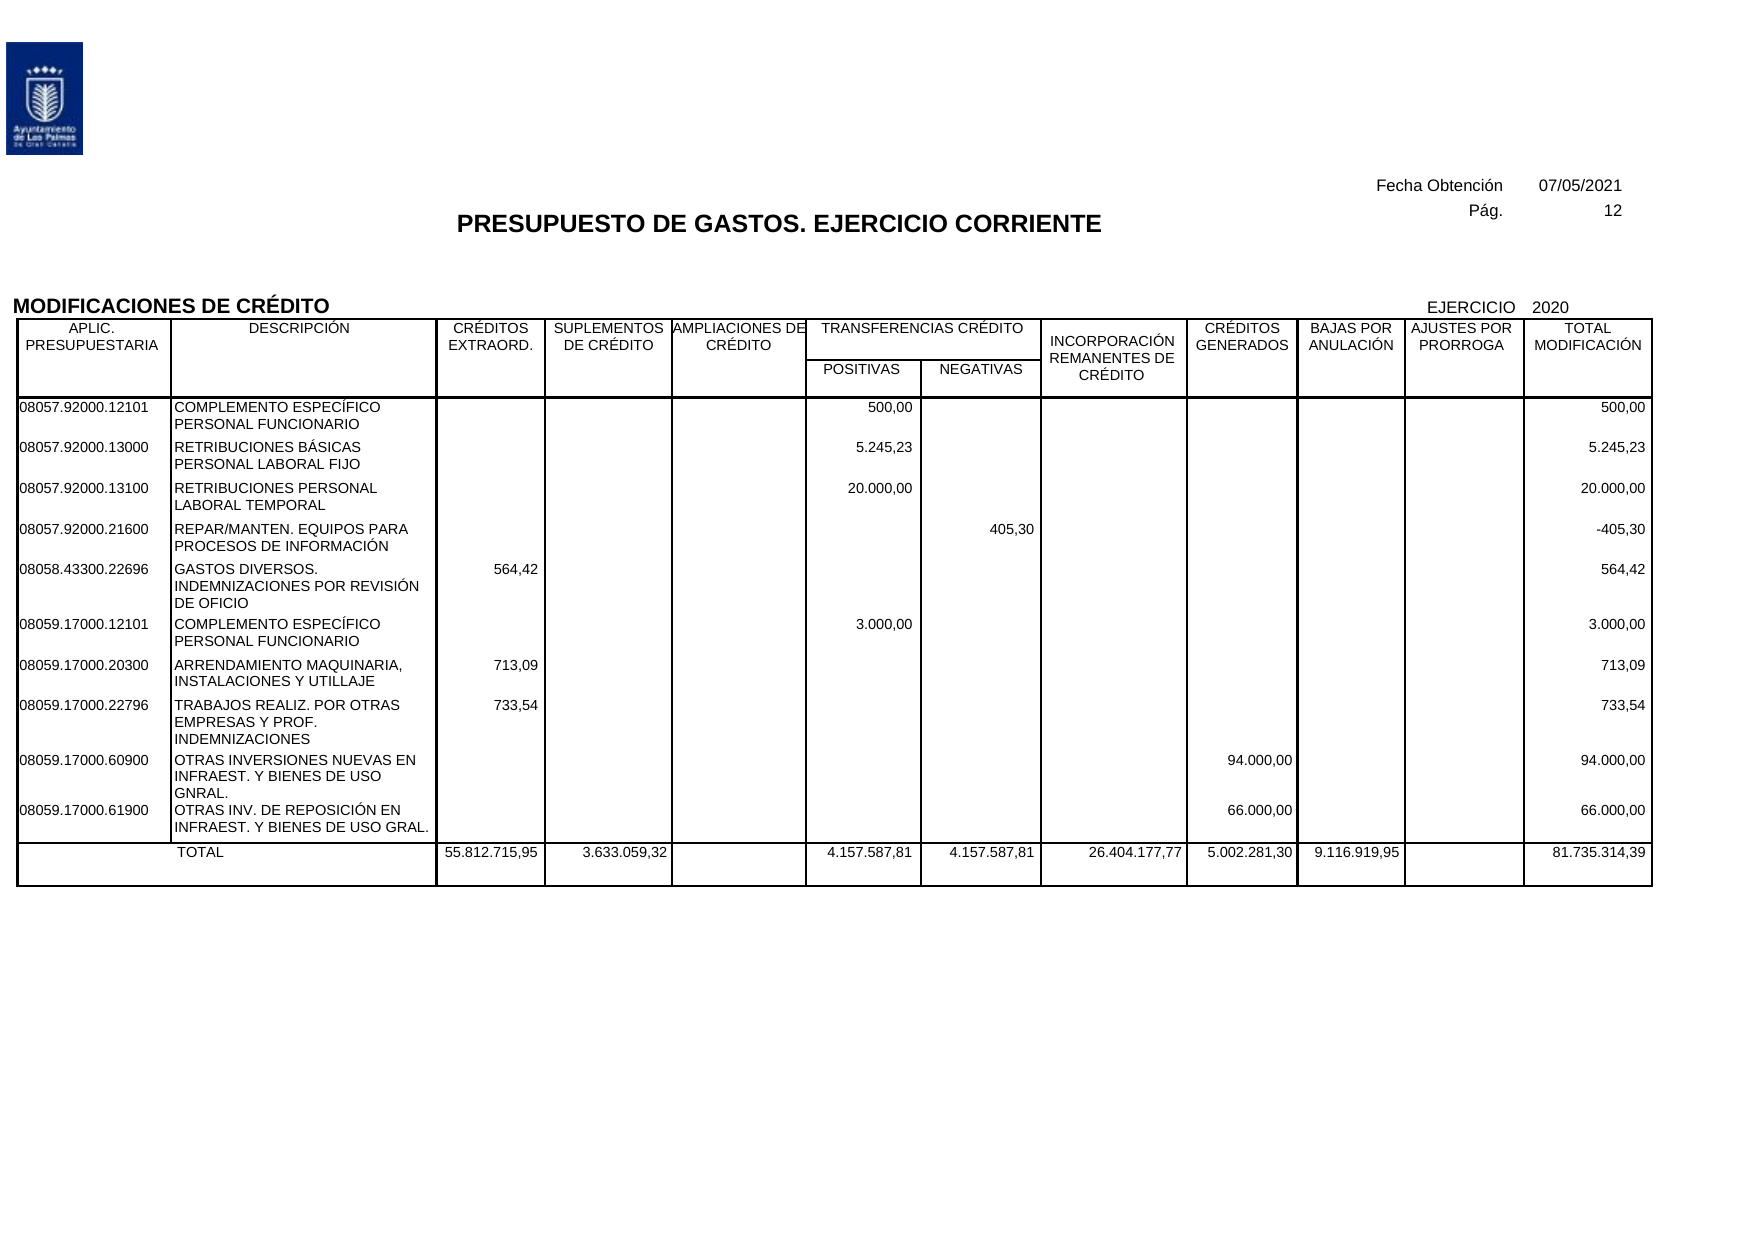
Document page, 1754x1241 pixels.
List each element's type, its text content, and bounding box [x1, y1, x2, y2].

table_cell 564,42 [1525, 561, 1651, 616]
table_cell INCORPORACIÓN REMANENTES DE CRÉDITO [1042, 320, 1186, 396]
table_cell [673, 844, 805, 885]
table_cell [807, 561, 920, 616]
table_cell [1299, 751, 1404, 801]
table_cell 500,00 [807, 399, 920, 439]
table_cell 81.735.314,39 [1525, 844, 1651, 885]
table_cell 20.000,00 [1525, 480, 1651, 520]
table_cell 08057.92000.13100 [19, 480, 170, 520]
table_cell NEGATIVAS [922, 361, 1040, 396]
table_cell SUPLEMENTOS DE CRÉDITO [546, 320, 671, 396]
table_cell [546, 751, 671, 801]
table_cell [546, 561, 671, 616]
table_cell [1299, 801, 1404, 842]
table_cell GASTOS DIVERSOS. INDEMNIZACIONES POR REVISIÓN DE OFICIO [172, 561, 435, 616]
table_cell DESCRIPCIÓN [172, 320, 435, 396]
table_cell 4.157.587,81 [922, 844, 1040, 885]
table_cell [673, 656, 805, 697]
table_cell 713,09 [1525, 656, 1651, 697]
table_cell OTRAS INVERSIONES NUEVAS EN INFRAEST. Y BIENES DE USO GNRAL. [172, 751, 435, 801]
table_header PRESUPUESTO DE GASTOS. EJERCICIO CORRIENTE MODIFICACIONES DE CRÉDITO [13, 176, 1306, 318]
table_cell [673, 801, 805, 842]
table_cell [922, 801, 1040, 842]
table_cell [1042, 616, 1186, 656]
table_cell [1188, 656, 1296, 697]
table_cell [922, 751, 1040, 801]
table_cell [546, 480, 671, 520]
table_cell TOTAL [19, 844, 435, 885]
table_cell [1188, 616, 1296, 656]
table_cell [673, 561, 805, 616]
table_cell [1299, 480, 1404, 520]
table_cell REPAR/MANTEN. EQUIPOS PARA PROCESOS DE INFORMACIÓN [172, 520, 435, 561]
table_cell [546, 801, 671, 842]
table_cell [1406, 561, 1523, 616]
table_cell [546, 520, 671, 561]
table_cell [1299, 561, 1404, 616]
table_cell COMPLEMENTO ESPECÍFICO PERSONAL FUNCIONARIO [172, 616, 435, 656]
table_cell 9.116.919,95 [1299, 844, 1404, 885]
table_cell CRÉDITOS EXTRAORD. [438, 320, 544, 396]
table_cell ARRENDAMIENTO MAQUINARIA, INSTALACIONES Y UTILLAJE [172, 656, 435, 697]
table_cell [673, 439, 805, 480]
table_cell 26.404.177,77 [1042, 844, 1186, 885]
table_cell [807, 656, 920, 697]
table_cell [438, 480, 544, 520]
table_cell [1299, 399, 1404, 439]
table_cell POSITIVAS [807, 361, 920, 396]
table_cell 08059.17000.61900 [19, 801, 170, 842]
table_header [1622, 176, 1652, 318]
table_cell 5.245,23 [807, 439, 920, 480]
table_cell TRABAJOS REALIZ. POR OTRAS EMPRESAS Y PROF. INDEMNIZACIONES [172, 697, 435, 751]
table_cell 5.245,23 [1525, 439, 1651, 480]
table_cell [1406, 520, 1523, 561]
table_cell [1042, 656, 1186, 697]
table_cell [1406, 697, 1523, 751]
table_cell [673, 751, 805, 801]
table_cell [922, 561, 1040, 616]
table_cell [1406, 656, 1523, 697]
table_cell 66.000,00 [1525, 801, 1651, 842]
table_cell [807, 520, 920, 561]
table_cell [1042, 561, 1186, 616]
table_cell 08059.17000.22796 [19, 697, 170, 751]
table_cell COMPLEMENTO ESPECÍFICO PERSONAL FUNCIONARIO [172, 399, 435, 439]
table_header Fecha Obtención Pág. EJERCICIO [1306, 176, 1529, 318]
table_cell TOTAL MODIFICACIÓN [1525, 320, 1651, 396]
table_cell [1406, 751, 1523, 801]
table_cell 733,54 [1525, 697, 1651, 751]
picture [6, 42, 83, 155]
table_cell [922, 656, 1040, 697]
table_cell [807, 751, 920, 801]
table_cell 55.812.715,95 [438, 844, 544, 885]
table_cell [1406, 399, 1523, 439]
table_cell [1188, 439, 1296, 480]
table_cell [673, 520, 805, 561]
table_cell [922, 616, 1040, 656]
table_cell 713,09 [438, 656, 544, 697]
table_cell [1042, 520, 1186, 561]
table_cell [1299, 656, 1404, 697]
table_cell [673, 480, 805, 520]
table_cell [438, 439, 544, 480]
table_cell 08057.92000.12101 [19, 399, 170, 439]
table_cell [1188, 399, 1296, 439]
table_cell [673, 399, 805, 439]
table_cell 3.000,00 [807, 616, 920, 656]
table_cell 08058.43300.22696 [19, 561, 170, 616]
table_cell [922, 697, 1040, 751]
table_cell AJUSTES POR PRORROGA [1406, 320, 1523, 396]
table_cell 08059.17000.60900 [19, 751, 170, 801]
table_cell [673, 697, 805, 751]
table_cell [922, 439, 1040, 480]
table_cell 5.002.281,30 [1188, 844, 1296, 885]
table_cell [1406, 844, 1523, 885]
table_cell 66.000,00 [1188, 801, 1296, 842]
table_cell [438, 520, 544, 561]
table_cell RETRIBUCIONES PERSONAL LABORAL TEMPORAL [172, 480, 435, 520]
table_cell [1188, 520, 1296, 561]
table_cell 500,00 [1525, 399, 1651, 439]
table_cell TRANSFERENCIAS CRÉDITO [807, 320, 1040, 359]
table_cell [1188, 561, 1296, 616]
table_cell [1406, 480, 1523, 520]
table_cell [546, 656, 671, 697]
table_cell [546, 399, 671, 439]
table_cell [1042, 751, 1186, 801]
table_cell 3.633.059,32 [546, 844, 671, 885]
table_cell [807, 697, 920, 751]
table_cell 08059.17000.20300 [19, 656, 170, 697]
table_cell [438, 399, 544, 439]
table_cell [1406, 801, 1523, 842]
table_cell [546, 616, 671, 656]
table_cell [1042, 439, 1186, 480]
table_cell [546, 439, 671, 480]
table_cell [807, 801, 920, 842]
table_cell CRÉDITOS GENERADOS [1188, 320, 1296, 396]
table_cell [438, 801, 544, 842]
table_cell AMPLIACIONES DE CRÉDITO [673, 320, 805, 396]
table_cell 94.000,00 [1188, 751, 1296, 801]
table_cell [1406, 439, 1523, 480]
table_cell [1042, 480, 1186, 520]
table_cell 20.000,00 [807, 480, 920, 520]
table_cell 3.000,00 [1525, 616, 1651, 656]
table_cell OTRAS INV. DE REPOSICIÓN EN INFRAEST. Y BIENES DE USO GRAL. [172, 801, 435, 842]
table_cell [922, 399, 1040, 439]
table_cell 564,42 [438, 561, 544, 616]
table_cell BAJAS POR ANULACIÓN [1299, 320, 1404, 396]
table_cell [546, 697, 671, 751]
table_cell [1042, 801, 1186, 842]
table_header 07/05/2021 12 2020 [1530, 176, 1622, 318]
table_cell [1406, 616, 1523, 656]
table_cell APLIC. PRESUPUESTARIA [19, 320, 170, 396]
table_cell [1188, 697, 1296, 751]
table_cell 08059.17000.12101 [19, 616, 170, 656]
table_cell 4.157.587,81 [807, 844, 920, 885]
table_cell [922, 480, 1040, 520]
table_cell 733,54 [438, 697, 544, 751]
table_cell [438, 616, 544, 656]
table_cell [1299, 616, 1404, 656]
table_cell [438, 751, 544, 801]
table_cell -405,30 [1525, 520, 1651, 561]
table_cell 94.000,00 [1525, 751, 1651, 801]
table_cell [1042, 697, 1186, 751]
table_cell [1042, 399, 1186, 439]
table_cell [1188, 480, 1296, 520]
table_cell [1299, 439, 1404, 480]
table_cell [1299, 697, 1404, 751]
table_cell 08057.92000.21600 [19, 520, 170, 561]
table_cell 08057.92000.13000 [19, 439, 170, 480]
table_cell RETRIBUCIONES BÁSICAS PERSONAL LABORAL FIJO [172, 439, 435, 480]
table_cell [1299, 520, 1404, 561]
table_cell [673, 616, 805, 656]
table_cell 405,30 [922, 520, 1040, 561]
